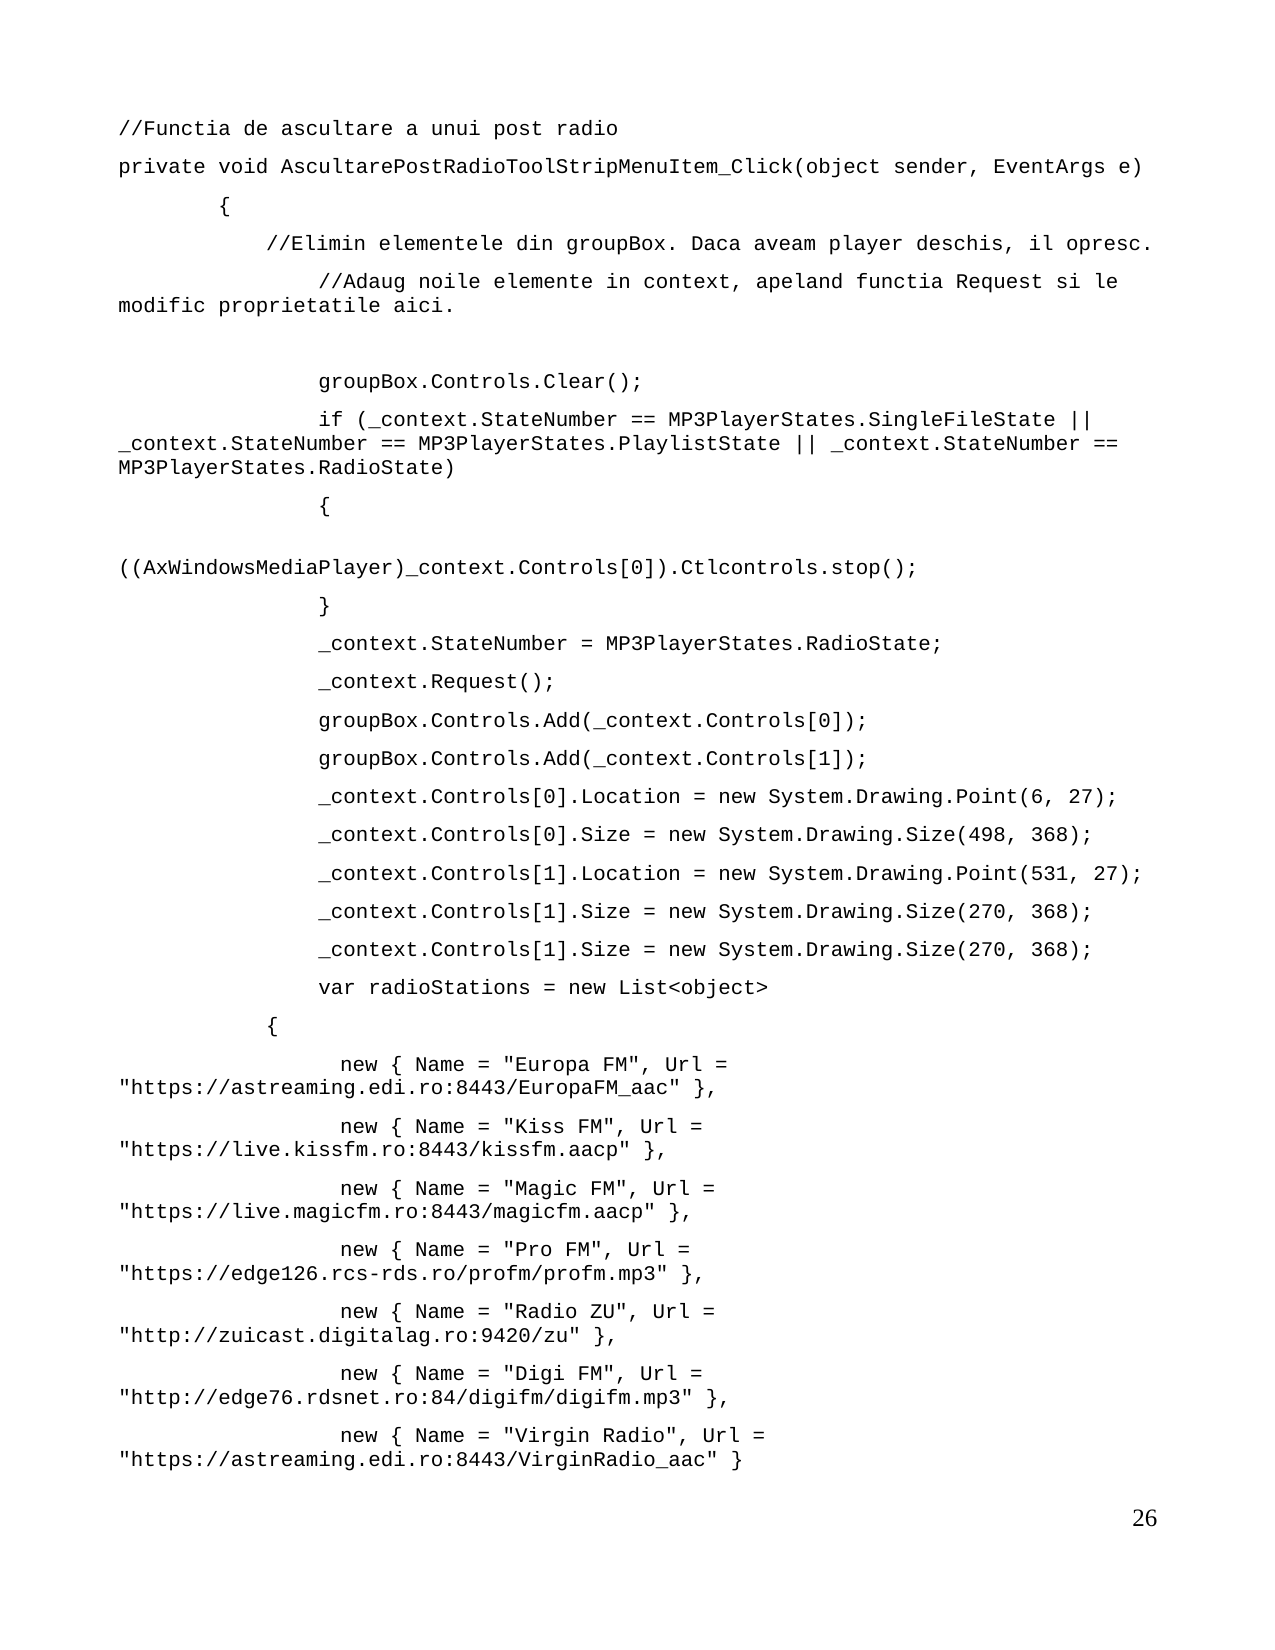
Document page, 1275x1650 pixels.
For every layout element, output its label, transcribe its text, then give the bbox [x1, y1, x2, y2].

text { [118, 495, 1157, 518]
text new { Name = "Europa FM", Url = "https://astreaming.edi.ro:8443/EuropaFM_aac" }, [118, 1054, 1157, 1101]
text ((AxWindowsMediaPlayer)_context.Controls[0]).Ctlcontrols.stop(); [118, 533, 1157, 580]
text _context.StateNumber = MP3PlayerStates.RadioState; [118, 633, 1157, 657]
text private void AscultarePostRadioToolStripMenuItem_Click(object sender, EventArgs e) [118, 156, 1157, 180]
text _context.Controls[1].Size = new System.Drawing.Size(270, 368); [118, 901, 1157, 924]
text if (_context.StateNumber == MP3PlayerStates.SingleFileState || _context.StateNumber == MP3PlayerStates.PlaylistState || _context.StateNumber == MP3PlayerStates.RadioState) [118, 409, 1157, 480]
text //Adaug noile elemente in context, apeland functia Request si le modific proprietatile aici. [118, 271, 1157, 318]
text //Functia de ascultare a unui post radio [118, 118, 1157, 142]
text { [118, 1016, 1157, 1039]
text //Elimin elementele din groupBox. Daca aveam player deschis, il opresc. [118, 233, 1157, 256]
text _context.Controls[0].Location = new System.Drawing.Point(6, 27); [118, 786, 1157, 810]
text new { Name = "Radio ZU", Url = "http://zuicast.digitalag.ro:9420/zu" }, [118, 1301, 1157, 1348]
text } [118, 595, 1157, 619]
text new { Name = "Pro FM", Url = "https://edge126.rcs-rds.ro/profm/profm.mp3" }, [118, 1239, 1157, 1287]
text { [118, 194, 1157, 218]
text groupBox.Controls.Add(_context.Controls[1]); [118, 748, 1157, 772]
text new { Name = "Kiss FM", Url = "https://live.kissfm.ro:8443/kissfm.aacp" }, [118, 1116, 1157, 1163]
text _context.Controls[1].Size = new System.Drawing.Size(270, 368); [118, 939, 1157, 963]
text groupBox.Controls.Add(_context.Controls[0]); [118, 710, 1157, 733]
text new { Name = "Magic FM", Url = "https://live.magicfm.ro:8443/magicfm.aacp" }, [118, 1177, 1157, 1225]
text new { Name = "Virgin Radio", Url = "https://astreaming.edi.ro:8443/VirginRadio_aac" } [118, 1425, 1157, 1472]
text _context.Controls[0].Size = new System.Drawing.Size(498, 368); [118, 824, 1157, 848]
text _context.Request(); [118, 671, 1157, 695]
text groupBox.Controls.Clear(); [118, 371, 1157, 395]
text _context.Controls[1].Location = new System.Drawing.Point(531, 27); [118, 863, 1157, 886]
text var radioStations = new List<object> [118, 977, 1157, 1001]
text new { Name = "Digi FM", Url = "http://edge76.rdsnet.ro:84/digifm/digifm.mp3" }, [118, 1363, 1157, 1410]
